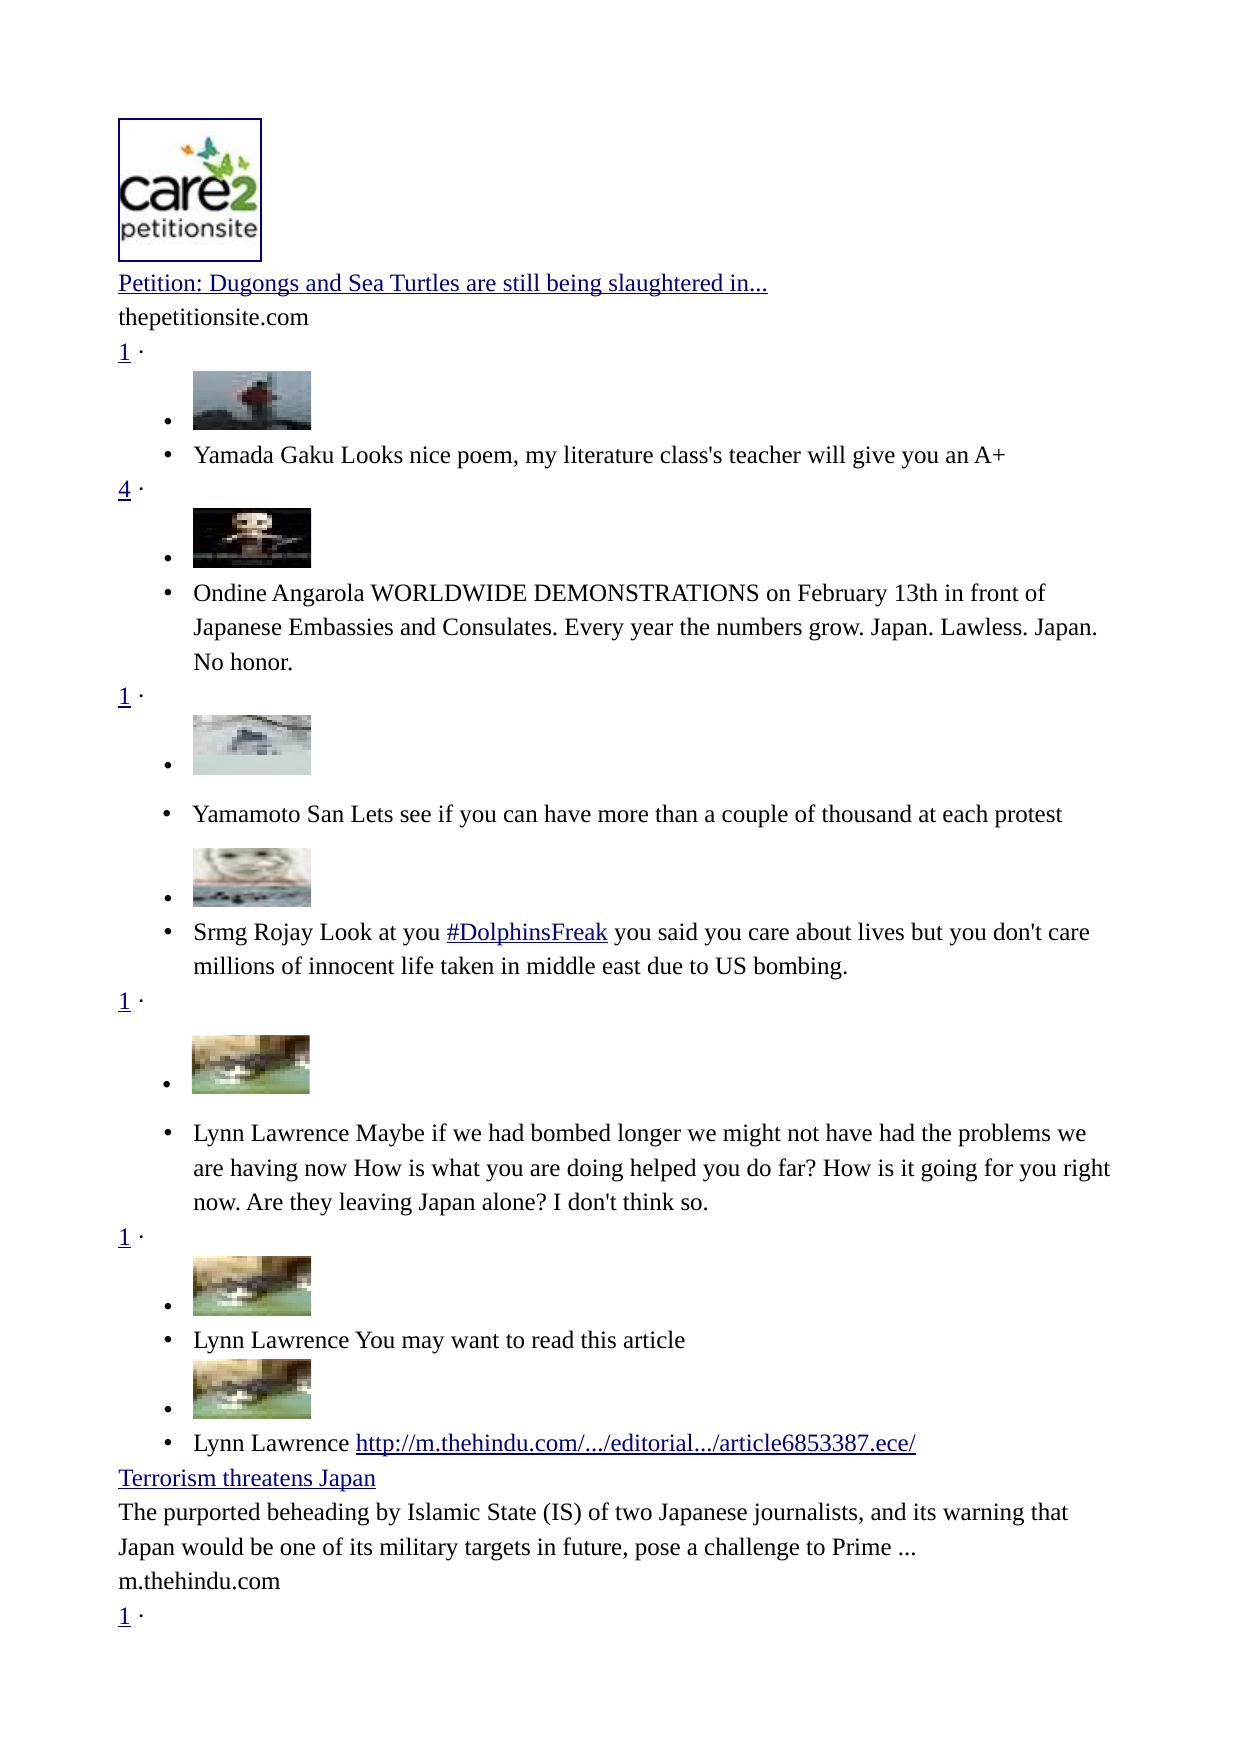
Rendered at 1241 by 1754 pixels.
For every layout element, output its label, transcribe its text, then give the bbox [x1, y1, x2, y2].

text 4 · [118, 474, 1122, 503]
text 1 · [118, 986, 1122, 1015]
text m.thehindu.com [118, 1566, 1122, 1595]
text Petition: Dugongs and Sea Turtles are still being slaughtered in... [118, 268, 1122, 296]
picture [193, 1359, 312, 1419]
picture [193, 848, 312, 907]
list Ondine Angarola WORLDWIDE DEMONSTRATIONS on February 13th in front of Japanese Embassies and Consulates. Every year the numbers grow. Japan. Lawless. Japan. No honor. [164, 578, 1122, 675]
list Srmg Rojay Look at you #DolphinsFreak you said you care about lives but you don't care millions of innocent life taken in middle east due to US bombing. [164, 917, 1122, 980]
list Lynn Lawrence Maybe if we had bombed longer we might not have had the problems we are having now How is what you are doing helped you do far? How is it going for you right now. Are they leaving Japan alone? I don't think so. [164, 1118, 1122, 1216]
list Lynn Lawrence You may want to read this article [164, 1325, 1122, 1354]
picture [120, 120, 260, 260]
list Lynn Lawrence http://m.thehindu.com/.../editorial.../article6853387.ece/ [164, 1428, 1122, 1457]
text 1 · [118, 1601, 1122, 1630]
text 1 · [118, 337, 1122, 365]
picture [193, 508, 312, 568]
list Yamamoto San Lets see if you can have more than a couple of thousand at each protest [162, 799, 1122, 828]
picture [193, 371, 312, 430]
text 1 · [118, 681, 1122, 710]
picture [191, 1035, 310, 1094]
text thepetitionsite.com [118, 302, 1122, 331]
list Yamada Gaku Looks nice poem, my literature class's teacher will give you an A+ [164, 440, 1122, 469]
text 1 · [118, 1222, 1122, 1251]
picture [193, 1256, 312, 1316]
text Terrorism threatens Japan [118, 1463, 1122, 1492]
text The purported beheading by Islamic State (IS) of two Japanese journalists, and its warning that Japan would be one of its military targets in future, pose a challenge to Prime ... [118, 1497, 1122, 1561]
picture [193, 715, 312, 775]
